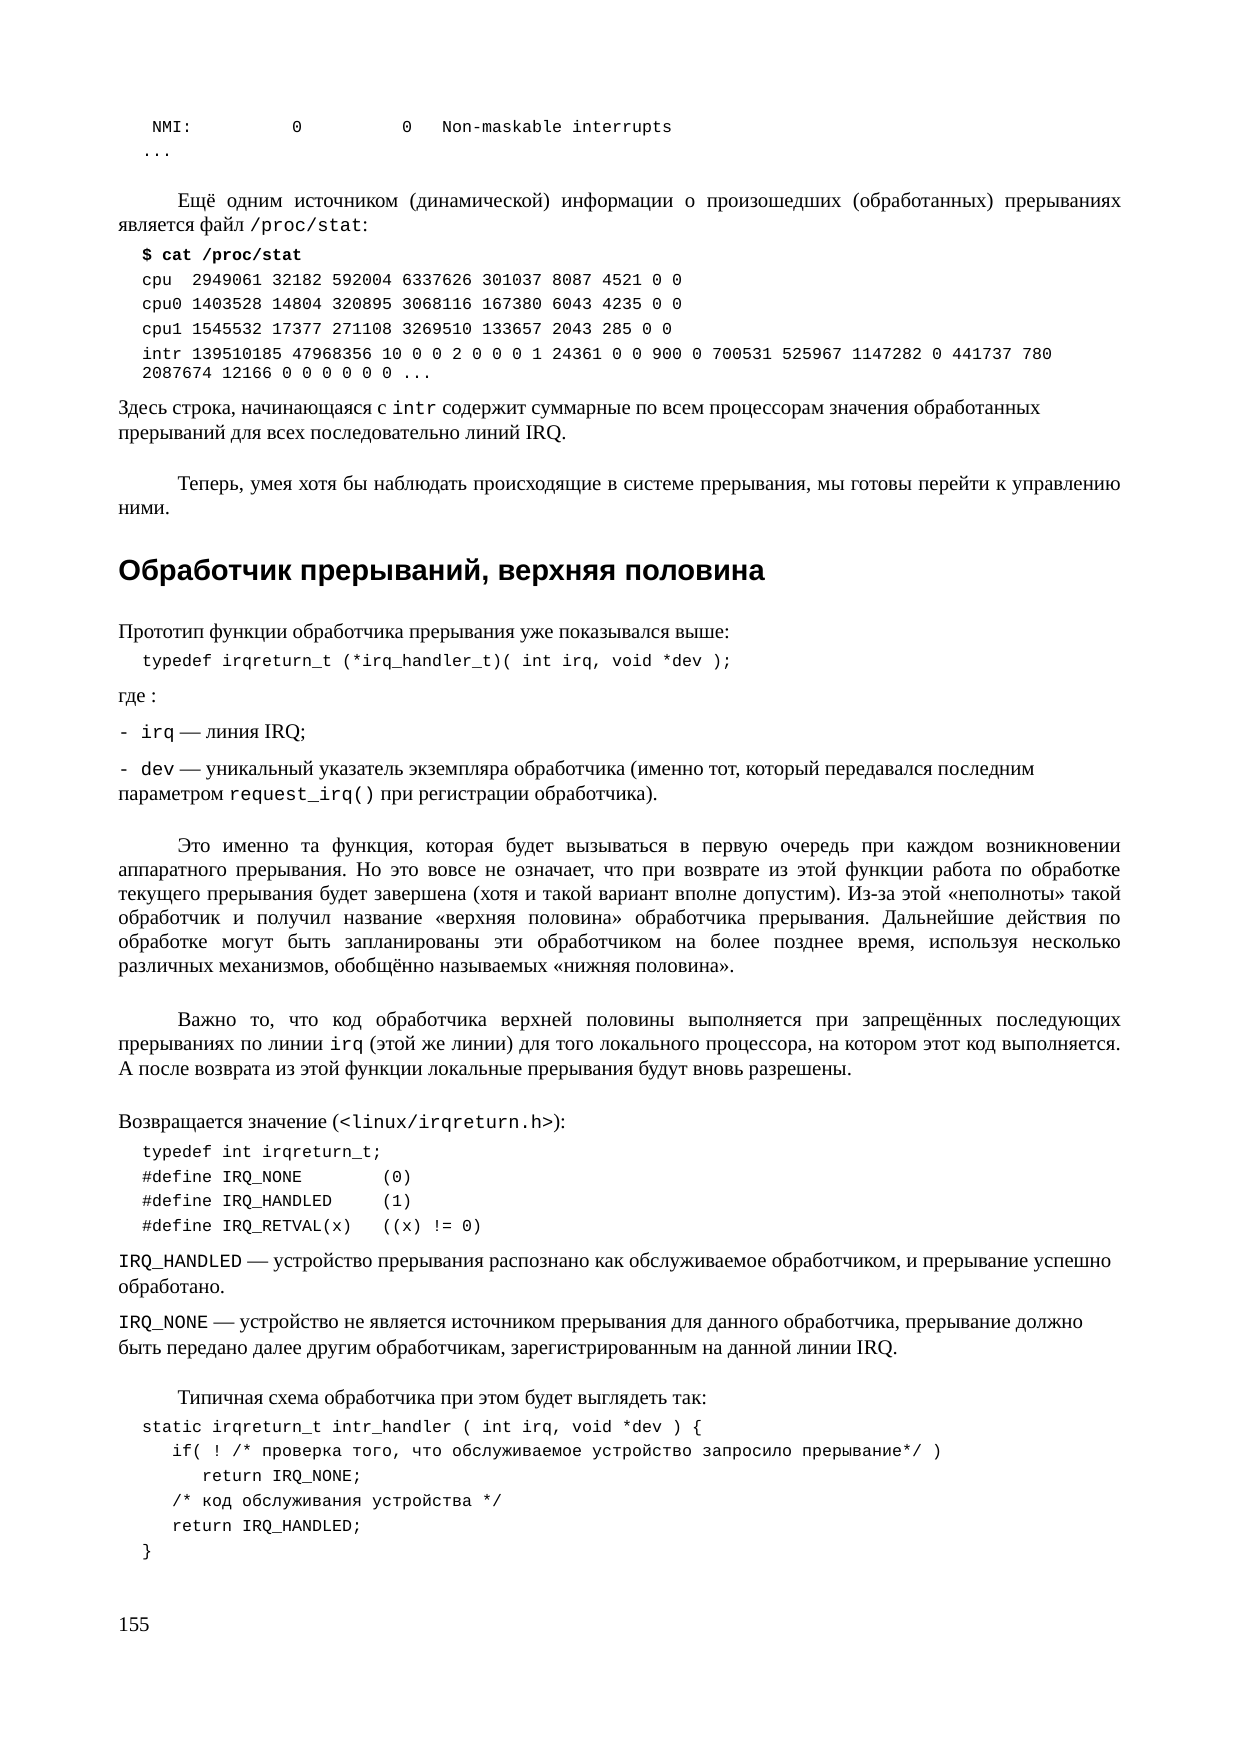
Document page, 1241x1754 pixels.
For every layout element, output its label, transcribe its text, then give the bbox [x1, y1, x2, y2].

text if( ! /* проверка того, что обслуживаемое устройство запросило прерывание*/ ) [142, 1443, 1122, 1462]
text ... [142, 143, 1122, 162]
text static irqreturn_t intr_handler ( int irq, void *dev ) { [142, 1418, 1122, 1437]
text - dev — уникальный указатель экземпляра обработчика (именно тот, который передавался последним параметром request_irq() при регистрации обработчика). [118, 756, 1122, 806]
text Теперь, умея хотя бы наблюдать происходящие в системе прерывания, мы готовы перейти к управлению ними. [118, 471, 1122, 519]
text #define IRQ_NONE (0) [142, 1168, 1122, 1187]
text IRQ_HANDLED — устройство прерывания распознано как обслуживаемое обработчиком, и прерывание успешно обработано. [118, 1248, 1122, 1298]
text NMI: 0 0 Non-maskable interrupts [142, 118, 1122, 137]
text Возвращается значение (<linux/irqreturn.h>): [118, 1109, 1122, 1134]
text return IRQ_HANDLED; [142, 1517, 1122, 1536]
text Важно то, что код обработчика верхней половины выполняется при запрещённых последующих прерываниях по линии irq (этой же линии) для того локального процессора, на котором этот код выполняется. А после возврата из этой функции локальные прерывания будут вновь разрешены. [118, 1007, 1122, 1080]
text - irq — линия IRQ; [118, 719, 1122, 744]
text Здесь строка, начинающаяся с intr содержит суммарные по всем процессорам значения обработанных прерываний для всех последовательно линий IRQ. [118, 395, 1122, 444]
text Это именно та функция, которая будет вызываться в первую очередь при каждом возникновении аппаратного прерывания. Но это вовсе не означает, что при возврате из этой функции работа по обработке текущего прерывания будет завершена (хотя и такой вариант вполне допустим). Из-за этой «неполноты» такой обработчик и получил название «верхняя половина» обработчика прерывания. Дальнейшие действия по обработке могут быть запланированы эти обработчиком на более позднее время, используя несколько различных механизмов, обобщённо называемых «нижняя половина». [118, 833, 1122, 977]
text } [142, 1542, 1122, 1561]
text typedef irqreturn_t (*irq_handler_t)( int irq, void *dev ); [142, 652, 1122, 671]
text intr 139510185 47968356 10 0 0 2 0 0 0 1 24361 0 0 900 0 700531 525967 1147282 0 441737 780 2087674 12166 0 0 0 0 0 0 ... [142, 346, 1122, 383]
text $ cat /proc/stat [142, 246, 1122, 265]
text typedef int irqreturn_t; [142, 1143, 1122, 1162]
text /* код обслуживания устройства */ [142, 1492, 1122, 1511]
subtitle Обработчик прерываний, верхняя половина [118, 553, 1122, 586]
text cpu 2949061 32182 592004 6337626 301037 8087 4521 0 0 [142, 271, 1122, 290]
text cpu1 1545532 17377 271108 3269510 133657 2043 285 0 0 [142, 321, 1122, 339]
text cpu0 1403528 14804 320895 3068116 167380 6043 4235 0 0 [142, 296, 1122, 315]
text #define IRQ_HANDLED (1) [142, 1193, 1122, 1212]
text Типичная схема обработчика при этом будет выглядеть так: [118, 1385, 1122, 1409]
text Прототип функции обработчика прерывания уже показывался выше: [118, 619, 1122, 643]
text return IRQ_NONE; [142, 1468, 1122, 1487]
text IRQ_NONE — устройство не является источником прерывания для данного обработчика, прерывание должно быть передано далее другим обработчикам, зарегистрированным на данной линии IRQ. [118, 1309, 1122, 1359]
text #define IRQ_RETVAL(x) ((x) != 0) [142, 1218, 1122, 1237]
text Ещё одним источником (динамической) информации о произошедших (обработанных) прерываниях является файл /proc/stat: [118, 188, 1122, 237]
text где : [118, 683, 1122, 707]
